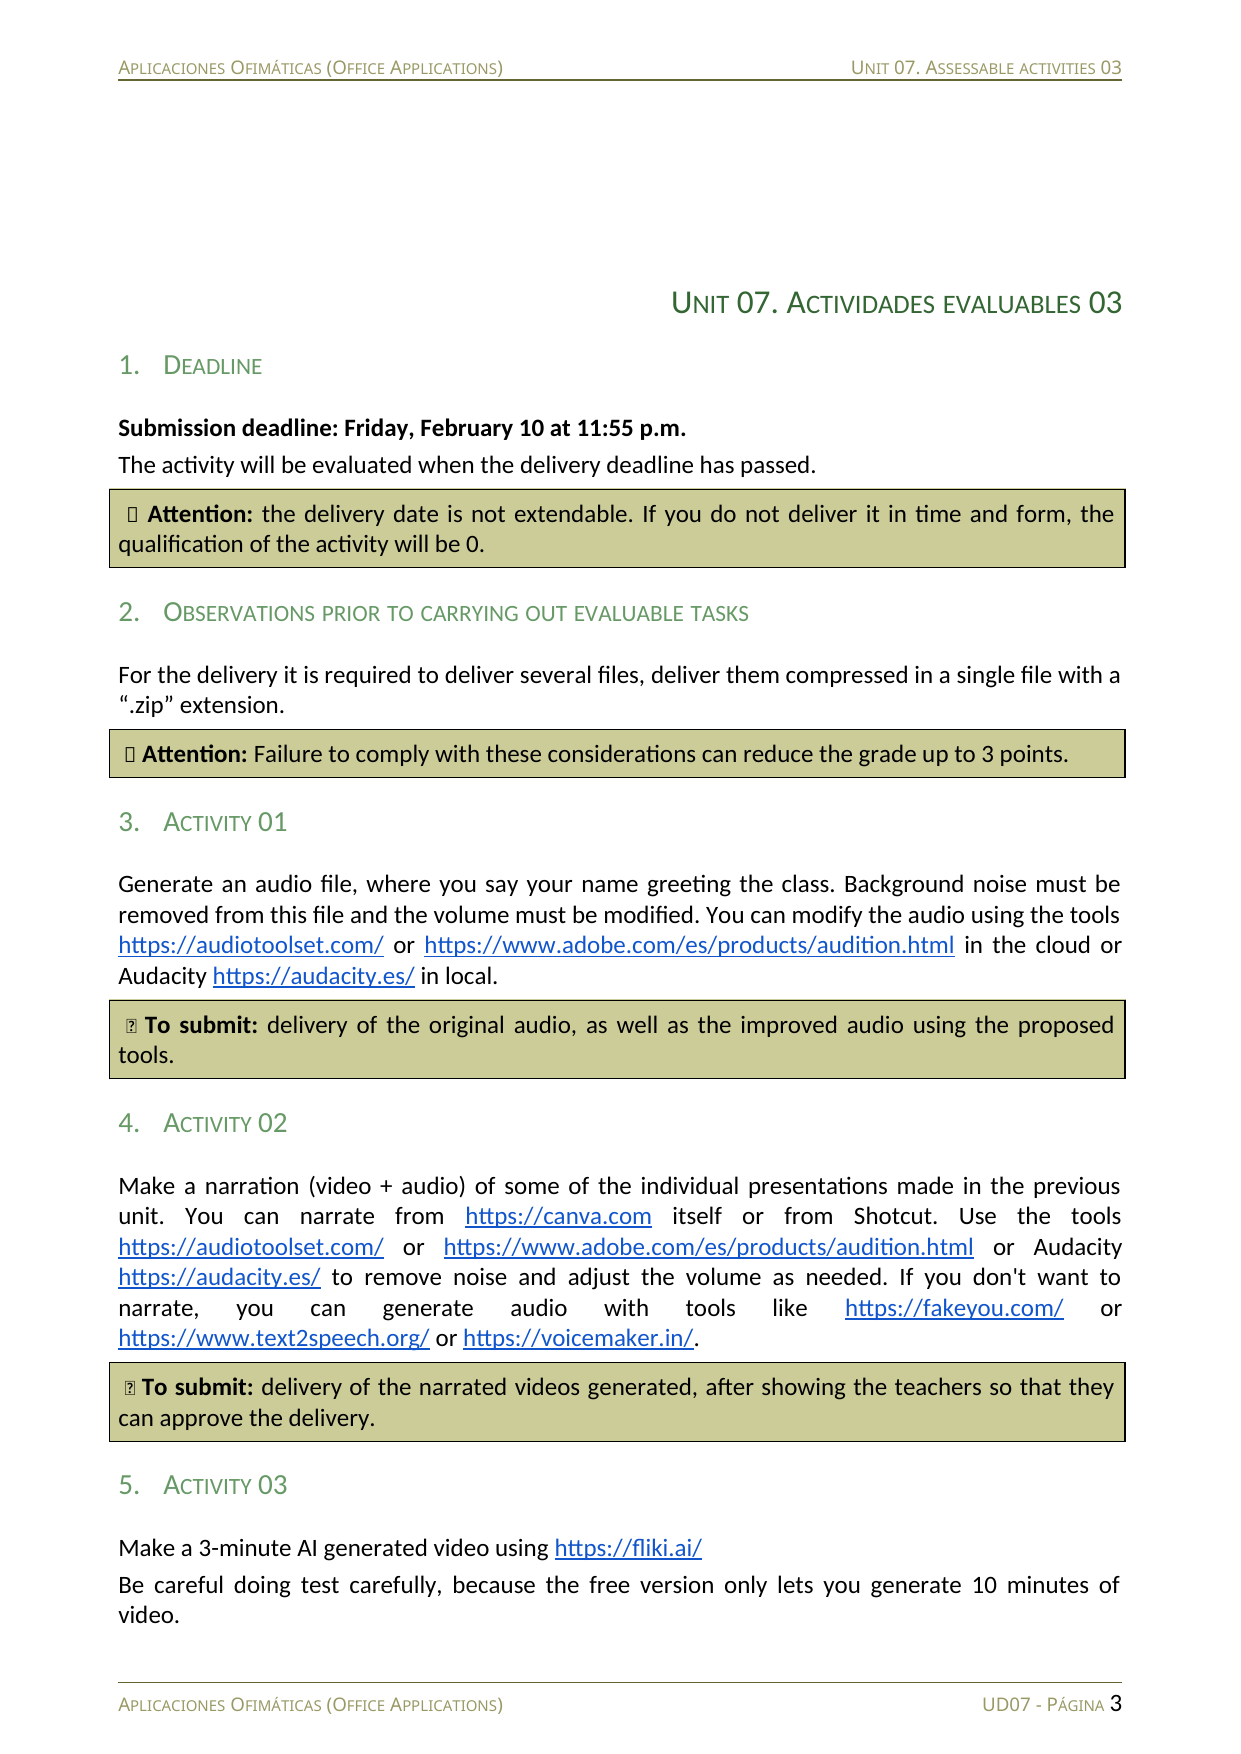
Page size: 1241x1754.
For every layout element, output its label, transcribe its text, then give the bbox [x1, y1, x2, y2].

subtitle Activity 01 [118, 803, 1122, 838]
text ❕ Attention: the delivery date is not extendable. If you do not deliver it in time and form, the qualification of the activity will be 0. [110, 490, 1124, 567]
text Be careful doing test carefully, because the free version only lets you generate 10 minutes of video. [118, 1569, 1122, 1630]
subtitle Activity 03 [118, 1466, 1122, 1502]
text Submission deadline: Friday, February 10 at 11:55 p.m. [118, 412, 1122, 443]
text Unit 07. Actividades evaluables 03 [118, 281, 1122, 322]
subtitle Observations prior to carrying out evaluable tasks [118, 593, 1122, 629]
text The activity will be evaluated when the delivery deadline has passed. [118, 449, 1122, 480]
text ❕ Attention: Failure to comply with these considerations can reduce the grade up to 3 points. [110, 730, 1124, 777]
text Generate an audio file, where you say your name greeting the class. Background noise must be removed from this file and the volume must be modified. You can modify the audio using the tools https://audiotoolset.com/ or https://www.adobe.com/es/products/audition.html in the cloud or Audacity https://audacity.es/ in local. [118, 868, 1122, 991]
text 📕 To submit: delivery of the narrated videos generated, after showing the teachers so that they can approve the delivery. [110, 1363, 1124, 1441]
text Make a 3-minute AI generated video using https://fliki.ai/ [118, 1532, 1122, 1563]
subtitle Activity 02 [118, 1104, 1122, 1140]
subtitle Deadline [118, 346, 1122, 382]
text Make a narration (video + audio) of some of the individual presentations made in the previous unit. You can narrate from https://canva.com itself or from Shotcut. Use the tools https://audiotoolset.com/ or https://www.adobe.com/es/products/audition.html or Audacity https://audacity.es/ to remove noise and adjust the volume as needed. If you don't want to narrate, you can generate audio with tools like https://fakeyou.com/ or https://www.text2speech.org/ or https://voicemaker.in/. [118, 1170, 1122, 1353]
text 📕 To submit: delivery of the original audio, as well as the improved audio using the proposed tools. [110, 1001, 1124, 1078]
text For the delivery it is required to deliver several files, deliver them compressed in a single file with a “.zip” extension. [118, 659, 1122, 720]
